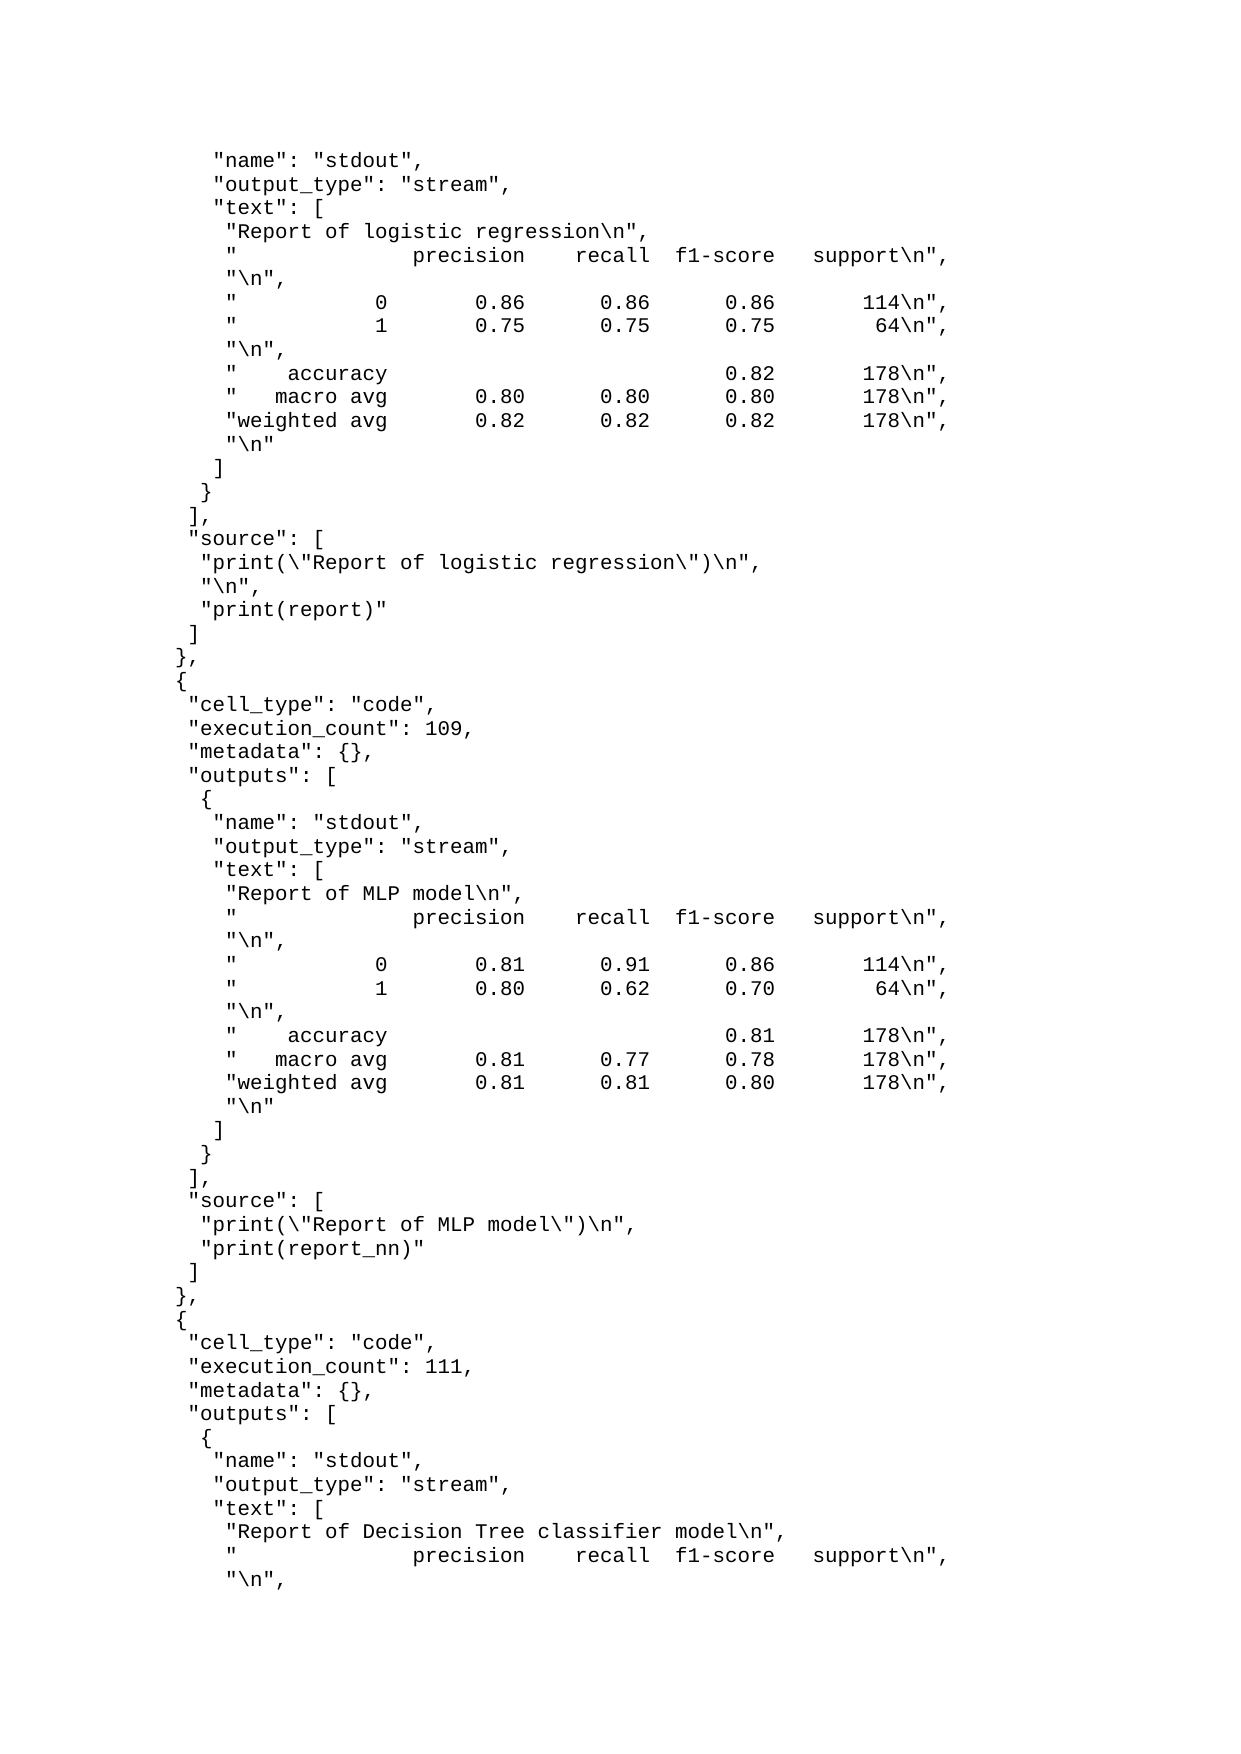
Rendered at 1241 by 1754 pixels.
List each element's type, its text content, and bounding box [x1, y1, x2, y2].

text "name": "stdout", [150, 150, 1090, 174]
text "cell_type": "code", [150, 694, 1090, 717]
text ], [150, 1167, 1090, 1190]
text "text": [ [150, 1498, 1090, 1521]
text ] [150, 457, 1090, 481]
text ], [150, 505, 1090, 528]
text "\n", [150, 1001, 1090, 1025]
text "outputs": [ [150, 1403, 1090, 1427]
text " macro avg 0.81 0.77 0.78 178\n", [150, 1048, 1090, 1072]
text { [150, 1427, 1090, 1451]
text ] [150, 1119, 1090, 1143]
text "cell_type": "code", [150, 1332, 1090, 1356]
text } [150, 481, 1090, 505]
text " accuracy 0.81 178\n", [150, 1025, 1090, 1048]
text { [150, 1309, 1090, 1332]
text " precision recall f1-score support\n", [150, 244, 1090, 268]
text "\n", [150, 339, 1090, 363]
text "text": [ [150, 859, 1090, 883]
text "source": [ [150, 528, 1090, 552]
text "\n" [150, 1096, 1090, 1119]
text "\n", [150, 268, 1090, 292]
text "Report of logistic regression\n", [150, 221, 1090, 244]
text "outputs": [ [150, 765, 1090, 788]
text }, [150, 1285, 1090, 1309]
text "execution_count": 109, [150, 717, 1090, 741]
text " 1 0.80 0.62 0.70 64\n", [150, 978, 1090, 1001]
text "\n" [150, 434, 1090, 457]
text "output_type": "stream", [150, 836, 1090, 859]
text "name": "stdout", [150, 1451, 1090, 1474]
text "weighted avg 0.81 0.81 0.80 178\n", [150, 1072, 1090, 1096]
text }, [150, 647, 1090, 670]
text " accuracy 0.82 178\n", [150, 363, 1090, 386]
text " 1 0.75 0.75 0.75 64\n", [150, 316, 1090, 339]
text "Report of MLP model\n", [150, 883, 1090, 907]
text ] [150, 1261, 1090, 1285]
text "execution_count": 111, [150, 1356, 1090, 1379]
text " precision recall f1-score support\n", [150, 907, 1090, 930]
text "metadata": {}, [150, 1379, 1090, 1403]
text "text": [ [150, 197, 1090, 221]
text "print(\"Report of MLP model\")\n", [150, 1214, 1090, 1238]
text "\n", [150, 576, 1090, 599]
text " 0 0.81 0.91 0.86 114\n", [150, 954, 1090, 978]
text "name": "stdout", [150, 812, 1090, 836]
text "source": [ [150, 1190, 1090, 1214]
text { [150, 670, 1090, 694]
text "\n", [150, 1569, 1090, 1592]
text "metadata": {}, [150, 741, 1090, 765]
text " 0 0.86 0.86 0.86 114\n", [150, 292, 1090, 316]
text "\n", [150, 930, 1090, 954]
text ] [150, 623, 1090, 647]
text "print(report)" [150, 599, 1090, 623]
text "weighted avg 0.82 0.82 0.82 178\n", [150, 410, 1090, 434]
text } [150, 1143, 1090, 1167]
text "Report of Decision Tree classifier model\n", [150, 1521, 1090, 1545]
text " macro avg 0.80 0.80 0.80 178\n", [150, 386, 1090, 410]
text "output_type": "stream", [150, 174, 1090, 197]
text { [150, 788, 1090, 812]
text "print(report_nn)" [150, 1238, 1090, 1261]
text "output_type": "stream", [150, 1474, 1090, 1498]
text "print(\"Report of logistic regression\")\n", [150, 552, 1090, 576]
text " precision recall f1-score support\n", [150, 1545, 1090, 1569]
